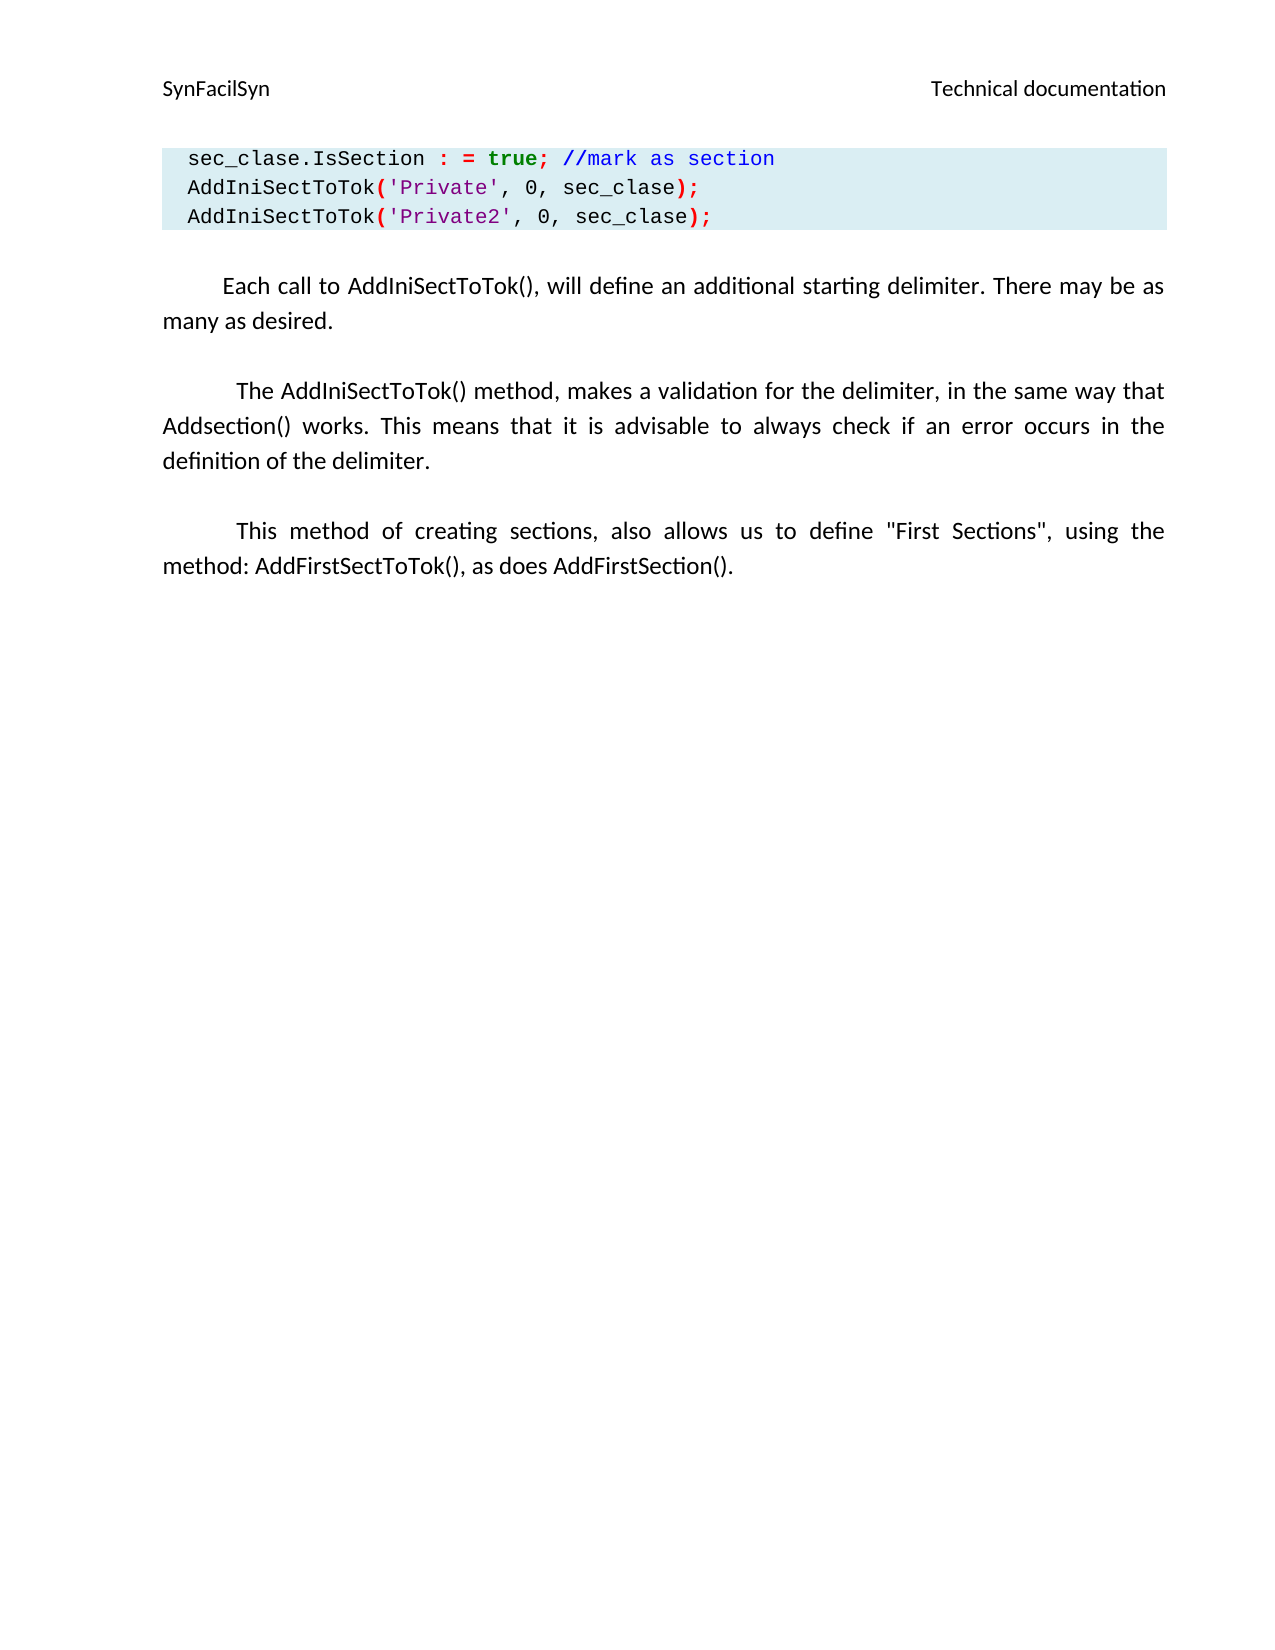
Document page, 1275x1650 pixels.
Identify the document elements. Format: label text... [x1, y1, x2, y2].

text AddIniSectToTok('Private2', 0, sec_clase); [162, 206, 1167, 230]
text AddIniSectToTok('Private', 0, sec_clase); [162, 177, 1167, 201]
text This method of creating sections, also allows us to define "First Sections", using the method: AddFirstSectToTok(), as does AddFirstSection(). [162, 515, 1167, 581]
text Each call to AddIniSectToTok(), will define an additional starting delimiter. There may be as many as desired. [162, 270, 1167, 336]
text The AddIniSectToTok() method, makes a validation for the delimiter, in the same way that Addsection() works. This means that it is advisable to always check if an error occurs in the definition of the delimiter. [162, 375, 1167, 476]
text sec_clase.IsSection : = true; //mark as section [162, 148, 1167, 171]
